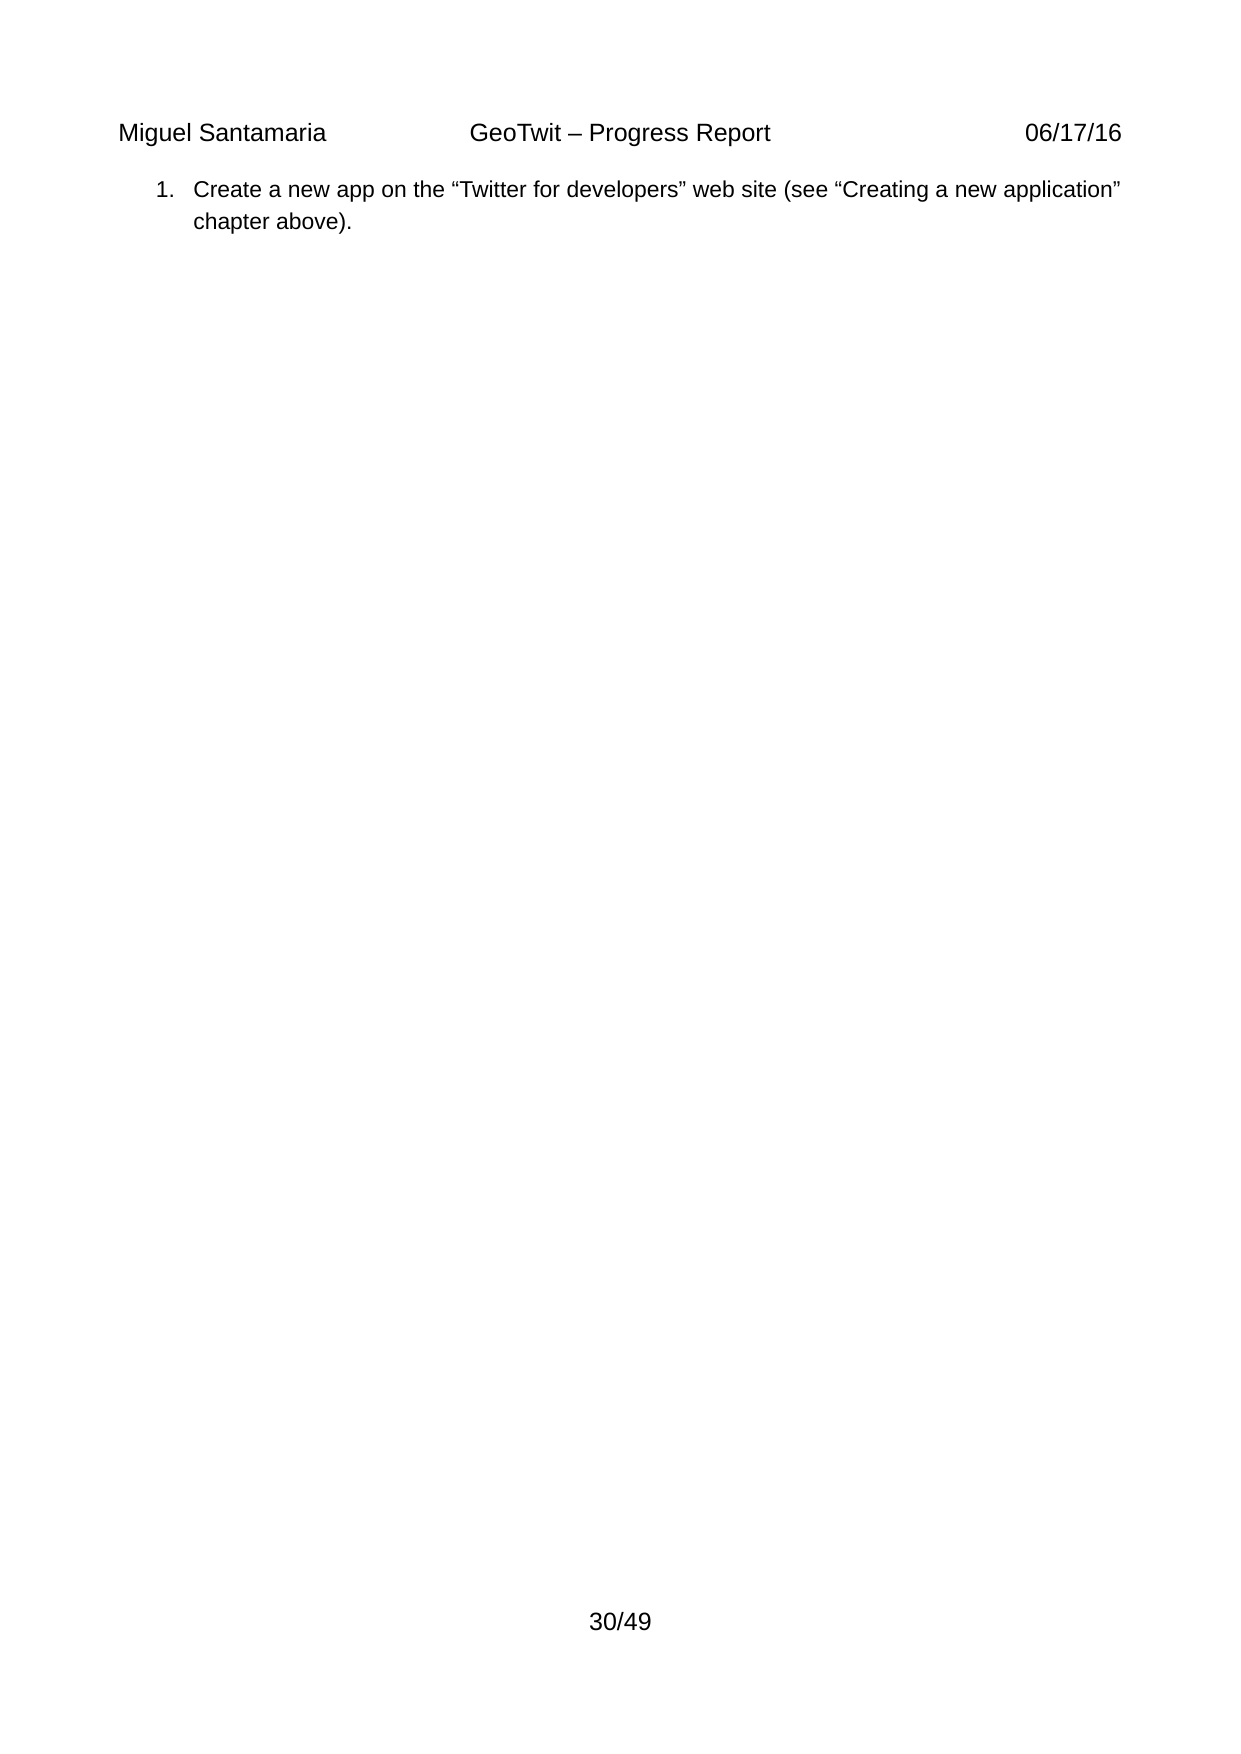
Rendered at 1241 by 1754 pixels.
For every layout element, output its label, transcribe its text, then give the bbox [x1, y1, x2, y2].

list Create a new app on the “Twitter for developers” web site (see “Creating a new application” chapter above). [156, 176, 1122, 234]
